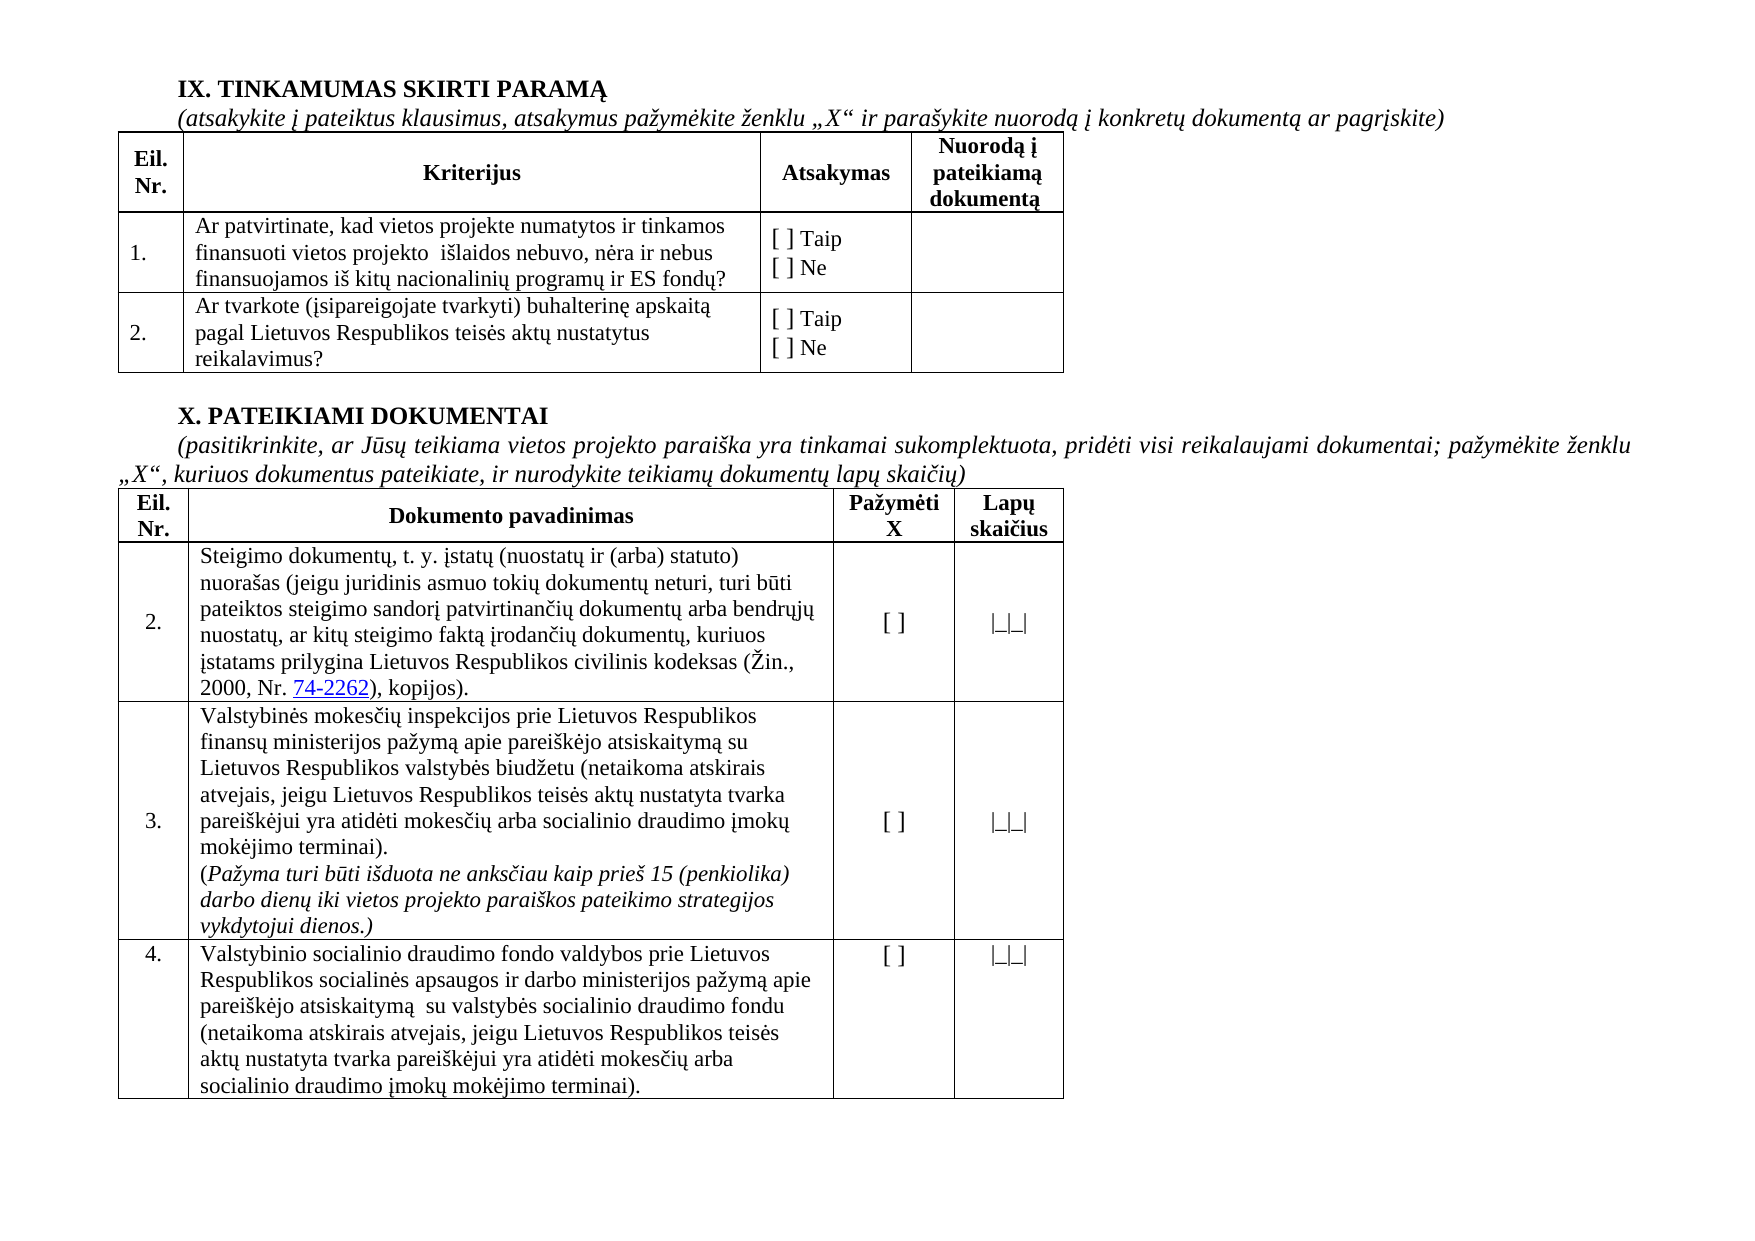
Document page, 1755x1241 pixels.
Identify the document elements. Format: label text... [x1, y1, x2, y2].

table_cell 4. [119, 940, 188, 1098]
text X. PATEIKIAMi DOKUMENTAI [118, 401, 1636, 430]
text IX. TINKAMUMAS SKIRTI PARAMĄ [118, 74, 1636, 103]
table_cell 2. [119, 293, 183, 372]
table_header Eil. Nr. [119, 133, 183, 211]
table_cell Valstybinio socialinio draudimo fondo valdybos prie Lietuvos Respublikos socialinės apsaugos ir darbo ministerijos pažymą apie pareiškėjo atsiskaitymą su valstybės socialinio draudimo fondu (netaikoma atskirais atvejais, jeigu Lietuvos Respublikos teisės aktų nustatyta tvarka pareiškėjui yra atidėti mokesčių arba socialinio draudimo įmokų mokėjimo terminai). [189, 940, 833, 1098]
table_cell [ ][] [834, 543, 954, 701]
table_header Kriterijus [184, 133, 760, 211]
table_cell |_|_| [955, 702, 1063, 939]
table_header Pažymėti X [834, 489, 954, 541]
table_cell [912, 213, 1063, 292]
table_cell [ ][] Taip [ ][] Ne [761, 293, 911, 372]
table_cell [ ][] Taip [ ][] Ne [761, 213, 911, 292]
text (pasitikrinkite, ar Jūsų teikiama vietos projekto paraiška yra tinkamai sukomplektuota, pridėti visi reikalaujami dokumentai; pažymėkite ženklu „X“, kuriuos dokumentus pateikiate, ir nurodykite teikiamų dokumentų lapų skaičių) [118, 430, 1636, 488]
table_cell Valstybinės mokesčių inspekcijos prie Lietuvos Respublikos finansų ministerijos pažymą apie pareiškėjo atsiskaitymą su Lietuvos Respublikos valstybės biudžetu (netaikoma atskirais atvejais, jeigu Lietuvos Respublikos teisės aktų nustatyta tvarka pareiškėjui yra atidėti mokesčių arba socialinio draudimo įmokų mokėjimo terminai). (Pažyma turi būti išduota ne anksčiau kaip prieš 15 (penkiolika) darbo dienų iki vietos projekto paraiškos pateikimo strategijos vykdytojui dienos.) [189, 702, 833, 939]
table_cell [912, 293, 1063, 372]
table_cell 3. [119, 702, 188, 939]
table_header Nuorodą į pateikiamą dokumentą [912, 133, 1063, 211]
table_header Atsakymas [761, 133, 911, 211]
table_cell 2. [119, 543, 188, 701]
table_cell |_|_| [955, 940, 1063, 1098]
table_cell Ar patvirtinate, kad vietos projekte numatytos ir tinkamos finansuoti vietos projekto išlaidos nebuvo, nėra ir nebus finansuojamos iš kitų nacionalinių programų ir ES fondų? [184, 213, 760, 292]
table_cell |_|_| [955, 543, 1063, 701]
table_header Dokumento pavadinimas [189, 489, 833, 541]
table_cell [ ][] [834, 702, 954, 939]
table_cell Ar tvarkote (įsipareigojate tvarkyti) buhalterinę apskaitą pagal Lietuvos Respublikos teisės aktų nustatytus reikalavimus? [184, 293, 760, 372]
table_cell Steigimo dokumentų, t. y. įstatų (nuostatų ir (arba) statuto) nuorašas (jeigu juridinis asmuo tokių dokumentų neturi, turi būti pateiktos steigimo sandorį patvirtinančių dokumentų arba bendrųjų nuostatų, ar kitų steigimo faktą įrodančių dokumentų, kuriuos įstatams prilygina Lietuvos Respublikos civilinis kodeksas (Žin., 2000, Nr. 74-2262), kopijos). [189, 543, 833, 701]
table_header Eil. Nr. [119, 489, 188, 541]
table_cell [ ][] [834, 940, 954, 1098]
table_header Lapų skaičius [955, 489, 1063, 541]
text (atsakykite į pateiktus klausimus, atsakymus pažymėkite ženklu „X“ ir parašykite nuorodą į konkretų dokumentą ar pagrįskite) [118, 103, 1636, 131]
table_cell 1. [119, 213, 183, 292]
